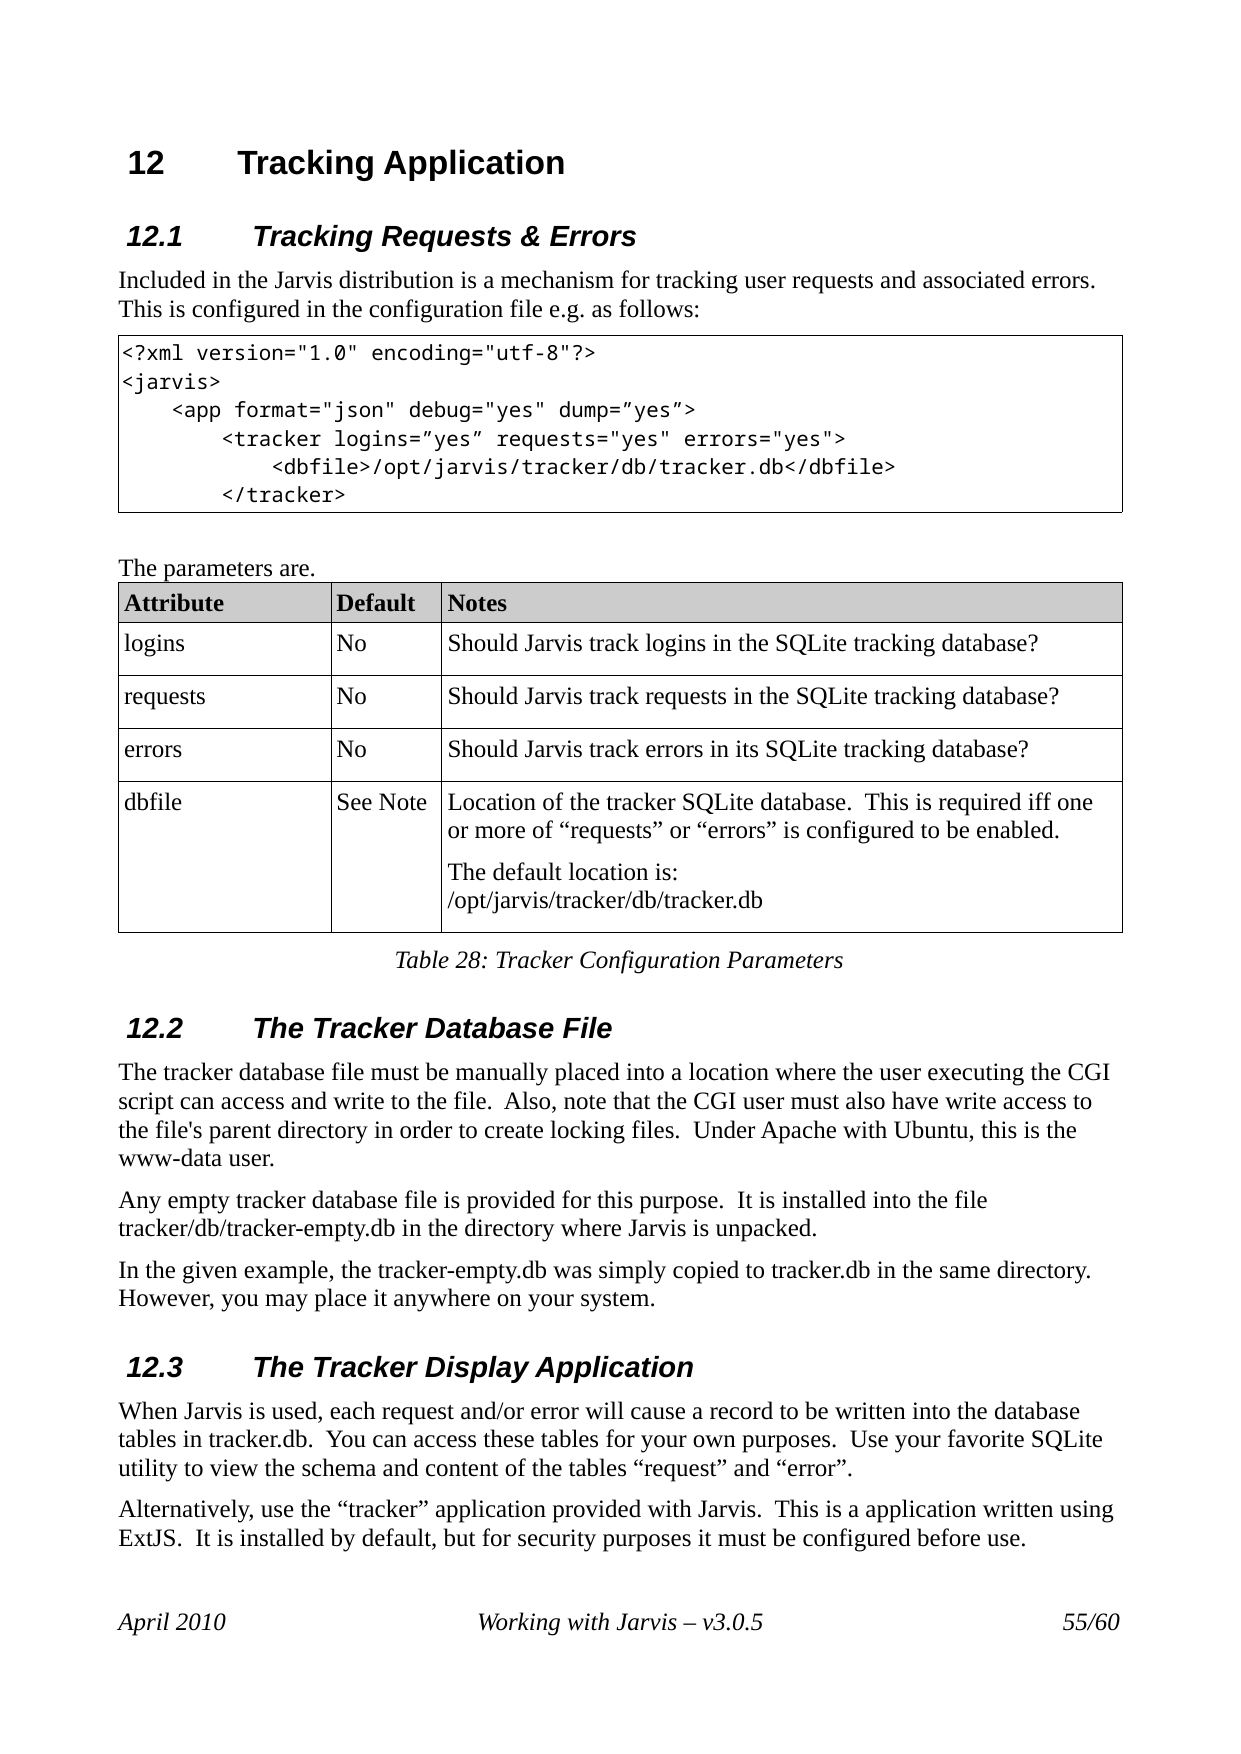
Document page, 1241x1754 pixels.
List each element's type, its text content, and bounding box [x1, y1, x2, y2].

text In the given example, the tracker-empty.db was simply copied to tracker.db in the same directory. However, you may place it anywhere on your system. [118, 1255, 1122, 1312]
text Table 28: Tracker Configuration Parameters [118, 945, 1122, 974]
text </tracker> [119, 477, 1122, 512]
table_cell logins [119, 623, 331, 675]
table_cell See Note [332, 782, 441, 932]
text Alternatively, use the “tracker” application provided with Jarvis. This is a application written using ExtJS. It is installed by default, but for security purposes it must be configured before use. [118, 1494, 1122, 1552]
text <dbfile>/opt/jarvis/tracker/db/tracker.db</dbfile> [119, 449, 1122, 477]
text Included in the Jarvis distribution is a mechanism for tracking user requests and associated errors. This is configured in the configuration file e.g. as follows: [118, 265, 1122, 323]
text <jarvis> [119, 364, 1122, 392]
table_cell No [332, 729, 441, 781]
text The parameters are. [118, 553, 1122, 582]
table_cell Should Jarvis track requests in the SQLite tracking database? [442, 676, 1122, 728]
table_cell No [332, 676, 441, 728]
table_cell No [332, 623, 441, 675]
subtitle The Tracker Display Application [118, 1350, 1122, 1383]
subtitle Tracking Application [118, 143, 1122, 182]
subtitle The Tracker Database File [118, 1011, 1122, 1045]
table_cell Should Jarvis track errors in its SQLite tracking database? [442, 729, 1122, 781]
text <?xml version="1.0" encoding="utf-8"?> [119, 336, 1122, 364]
table_header Notes [442, 583, 1122, 622]
table_cell Should Jarvis track logins in the SQLite tracking database? [442, 623, 1122, 675]
table_cell Location of the tracker SQLite database. This is required iff one or more of “requests” or “errors” is configured to be enabled. The default location is: /opt/jarvis/tracker/db/tracker.db [442, 782, 1122, 932]
text When Jarvis is used, each request and/or error will cause a record to be written into the database tables in tracker.db. You can access these tables for your own purposes. Use your favorite SQLite utility to view the schema and content of the tables “request” and “error”. [118, 1396, 1122, 1482]
table_cell requests [119, 676, 331, 728]
table_header Attribute [119, 583, 331, 622]
table_header Default [332, 583, 441, 622]
text Any empty tracker database file is provided for this purpose. It is installed into the file tracker/db/tracker-empty.db in the directory where Jarvis is unpacked. [118, 1185, 1122, 1242]
text <tracker logins=”yes” requests="yes" errors="yes"> [119, 421, 1122, 449]
text <app format="json" debug="yes" dump=”yes”> [119, 392, 1122, 421]
table_cell errors [119, 729, 331, 781]
text The tracker database file must be manually placed into a location where the user executing the CGI script can access and write to the file. Also, note that the CGI user must also have write access to the file's parent directory in order to create locking files. Under Apache with Ubuntu, this is the www-data user. [118, 1057, 1122, 1172]
subtitle Tracking Requests & Errors [118, 219, 1122, 253]
table_cell dbfile [119, 782, 331, 932]
